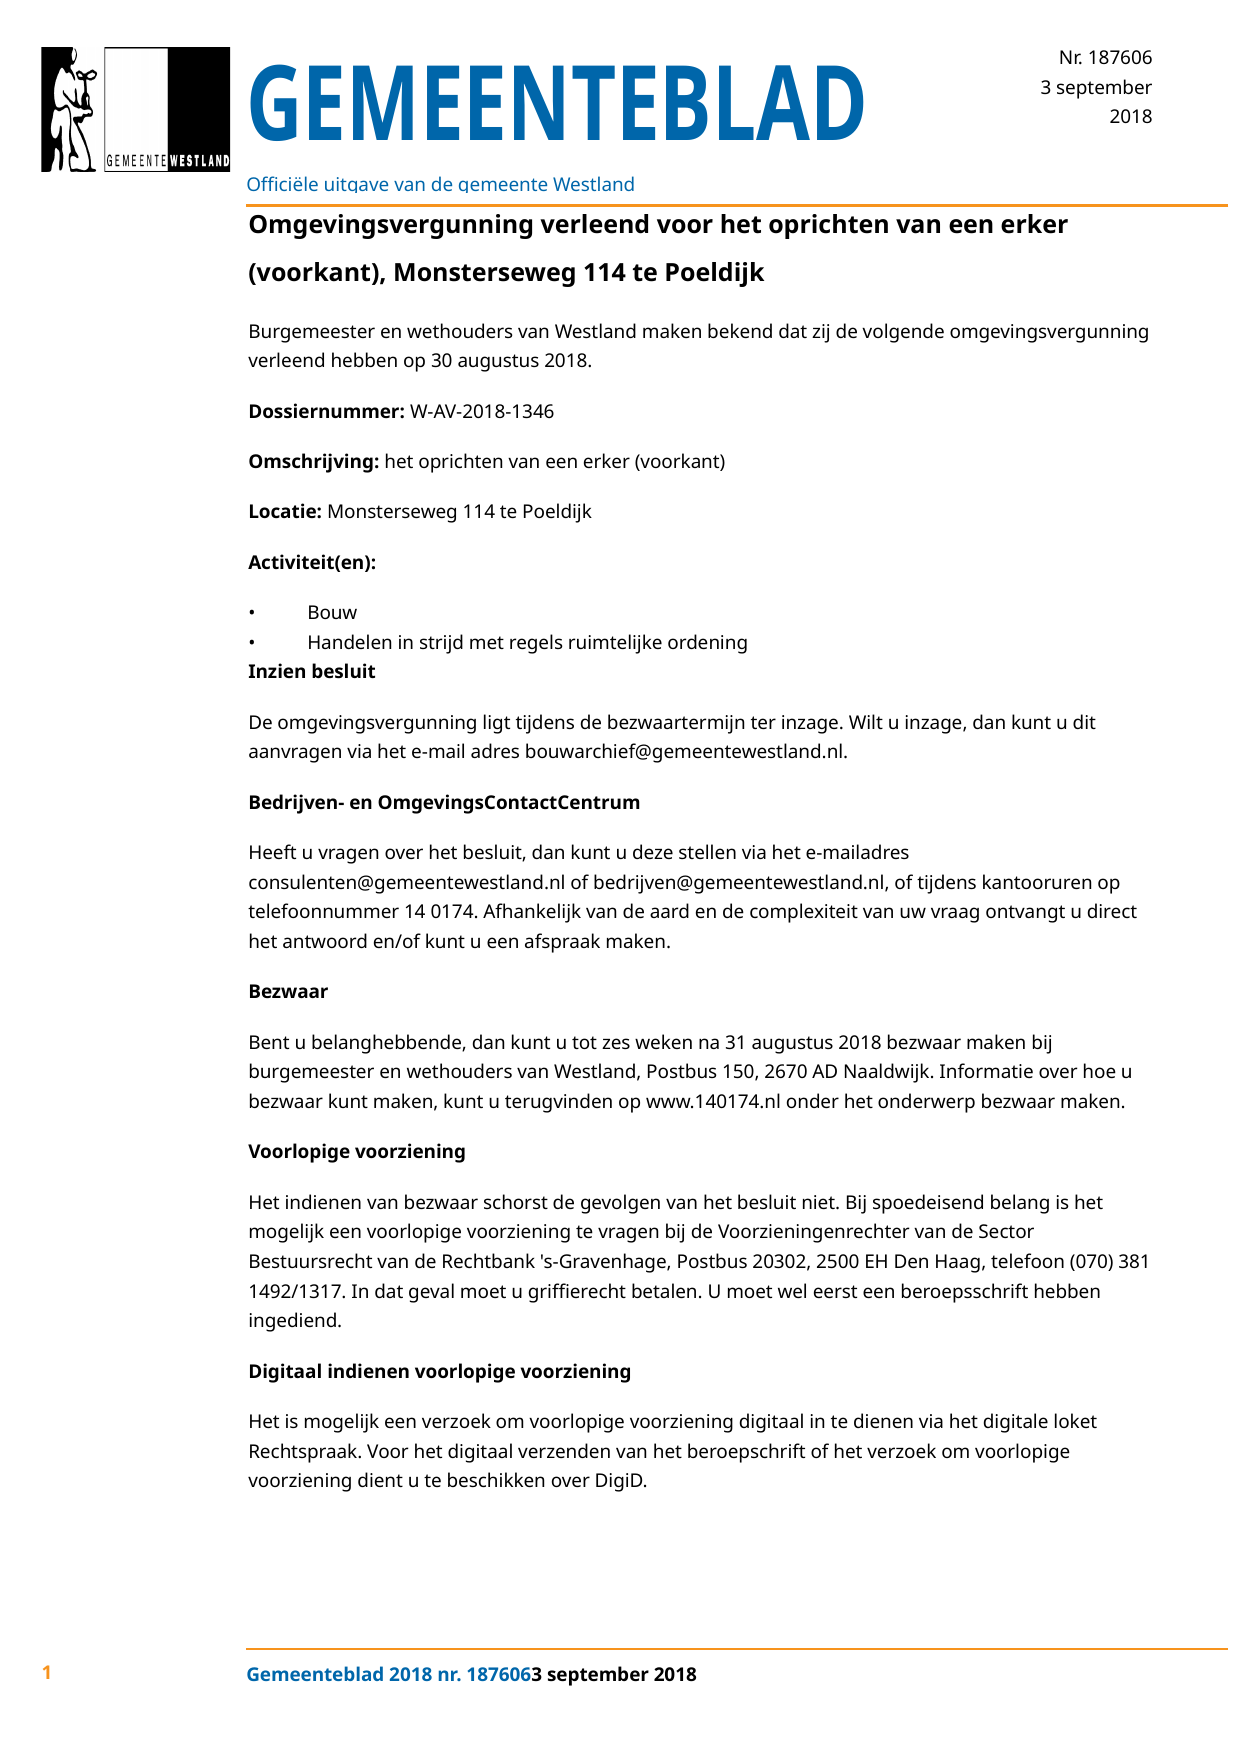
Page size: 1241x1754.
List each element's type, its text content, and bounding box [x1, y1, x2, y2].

text Dossiernummer: W-AV-2018-1346 [248, 398, 1152, 424]
text Locatie: Monsterseweg 114 te Poeldijk [248, 499, 1152, 524]
text De omgevingsvergunning ligt tijdens de bezwaartermijn ter inzage. Wilt u inzage, dan kunt u dit aanvragen via het e-mail adres bouwarchief@gemeentewestland.nl. [248, 709, 1152, 764]
text Voorlopige voorziening [248, 1139, 1152, 1164]
picture [41, 47, 231, 172]
text Digitaal indienen voorlopige voorziening [248, 1358, 1152, 1384]
text Bent u belanghebbende, dan kunt u tot zes weken na 31 augustus 2018 bezwaar maken bij burgemeester en wethouders van Westland, Postbus 150, 2670 AD Naaldwijk. Informatie over hoe u bezwaar kunt maken, kunt u terugvinden op www.140174.nl onder het onderwerp bezwaar maken. [248, 1029, 1152, 1114]
text Bezwaar [248, 979, 1152, 1004]
text Inzien besluit [248, 659, 1152, 684]
text Burgemeester en wethouders van Westland maken bekend dat zij de volgende omgevingsvergunning verleend hebben op 30 augustus 2018. [248, 318, 1152, 373]
text Het is mogelijk een verzoek om voorlopige voorziening digitaal in te dienen via het digitale loket Rechtspraak. Voor het digitaal verzenden van het beroepschrift of het verzoek om voorlopige voorziening dient u te beschikken over DigiD. [248, 1408, 1152, 1493]
text Heeft u vragen over het besluit, dan kunt u deze stellen via het e-mailadres consulenten@gemeentewestland.nl of bedrijven@gemeentewestland.nl, of tijdens kantooruren op telefoonnummer 14 0174. Afhankelijk van de aard en de complexiteit van uw vraag ontvangt u direct het antwoord en/of kunt u een afspraak maken. [248, 839, 1152, 954]
list Handelen in strijd met regels ruimtelijke ordening [248, 629, 1152, 655]
text Omgevingsvergunning verleend voor het oprichten van een erker (voorkant), Monsterseweg 114 te Poeldijk [248, 207, 1152, 288]
list Bouw [248, 599, 1152, 625]
text Activiteit(en): [248, 549, 1152, 575]
text Het indienen van bezwaar schorst de gevolgen van het besluit niet. Bij spoedeisend belang is het mogelijk een voorlopige voorziening te vragen bij de Voorzieningenrechter van de Sector Bestuursrecht van de Rechtbank 's-Gravenhage, Postbus 20302, 2500 EH Den Haag, telefoon (070) 381 1492/1317. In dat geval moet u griffierecht betalen. U moet wel eerst een beroepsschrift hebben ingediend. [248, 1189, 1152, 1333]
text Omschrijving: het oprichten van een erker (voorkant) [248, 448, 1152, 474]
text Bedrijven- en OmgevingsContactCentrum [248, 789, 1152, 815]
